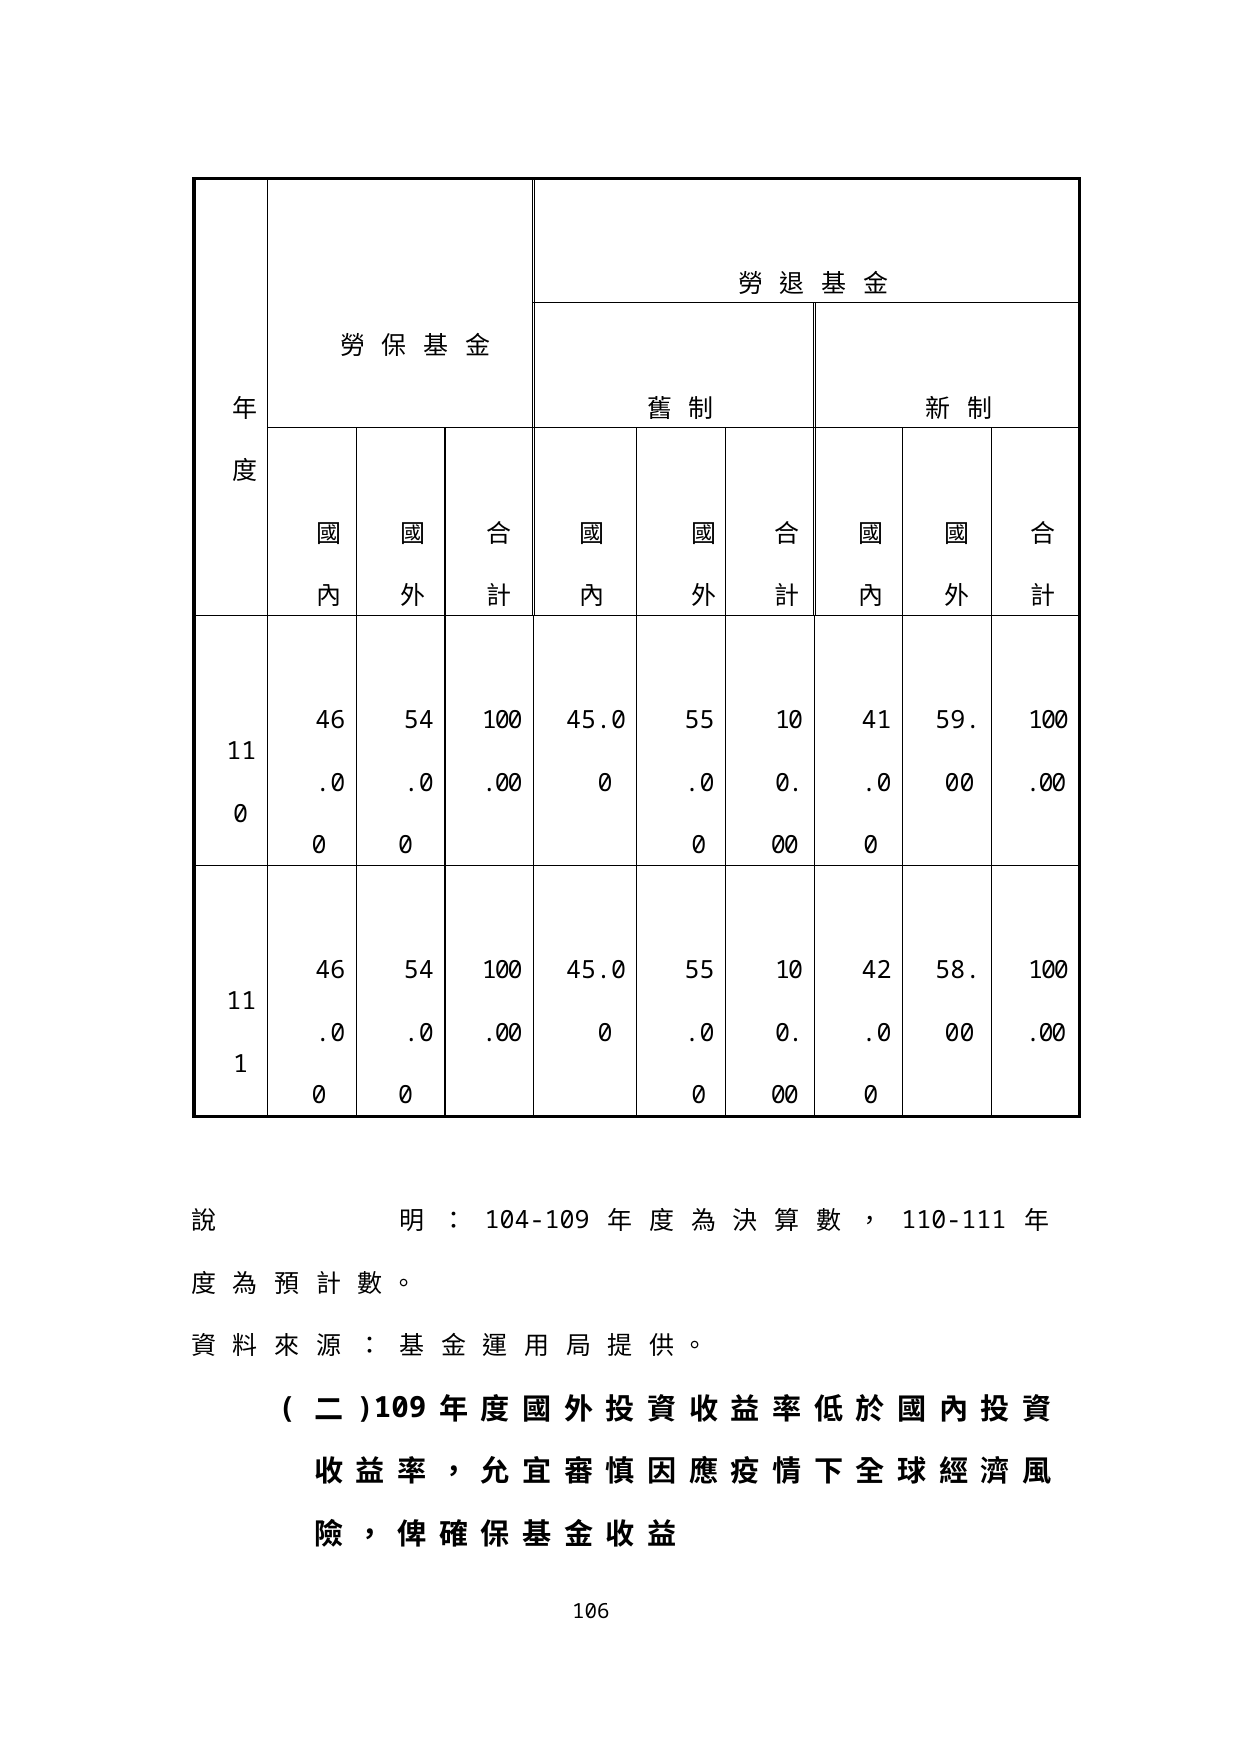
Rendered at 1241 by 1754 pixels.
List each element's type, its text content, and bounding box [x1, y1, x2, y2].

table_cell 55.00 [637, 866, 725, 1115]
table_cell 新制 [816, 303, 1078, 427]
table_cell 國外 [903, 428, 991, 615]
table_cell 100.00 [726, 866, 814, 1115]
table_cell 100.00 [726, 616, 814, 865]
text (二)109年度國外投資收益率低於國內投資收益率，允宜審慎因應疫情下全球經濟風險，俾確保基金收益 [242, 1365, 1058, 1552]
table_cell 46.00 [268, 616, 356, 865]
table_cell 合計 [992, 428, 1078, 615]
table_cell 100.00 [992, 616, 1078, 865]
table_header 勞保基金 [268, 180, 532, 427]
table_cell 54.00 [357, 616, 444, 865]
table_cell 55.00 [637, 616, 725, 865]
table_header 年度 [196, 180, 267, 615]
table_cell 100.00 [446, 616, 533, 865]
table_cell 59.00 [903, 616, 991, 865]
table_cell 45.00 [534, 866, 636, 1115]
table_cell 42.00 [815, 866, 902, 1115]
table_cell 國外 [357, 428, 444, 615]
table_cell 110 [196, 616, 267, 865]
table_cell 100.00 [446, 866, 533, 1115]
table_cell 46.00 [268, 866, 356, 1115]
table_cell 54.00 [357, 866, 444, 1115]
text 說 明：104-109年度為決算數，110-111年度為預計數。 [183, 1177, 1058, 1302]
text 資料來源：基金運用局提供。 [183, 1302, 1058, 1365]
table_cell 國外 [637, 428, 725, 615]
table_cell 國內 [268, 428, 356, 615]
table_cell 111 [196, 866, 267, 1115]
table_cell 合計 [446, 428, 532, 615]
table_cell 國內 [535, 428, 636, 615]
table_cell 45.00 [534, 616, 636, 865]
table_cell 41.00 [815, 616, 902, 865]
table_cell 舊制 [535, 303, 813, 427]
table_cell 58.00 [903, 866, 991, 1115]
table_header 勞退基金 [535, 180, 1078, 302]
table_cell 100.00 [992, 866, 1078, 1115]
table_cell 國內 [816, 428, 902, 615]
table_cell 合計 [726, 428, 813, 615]
